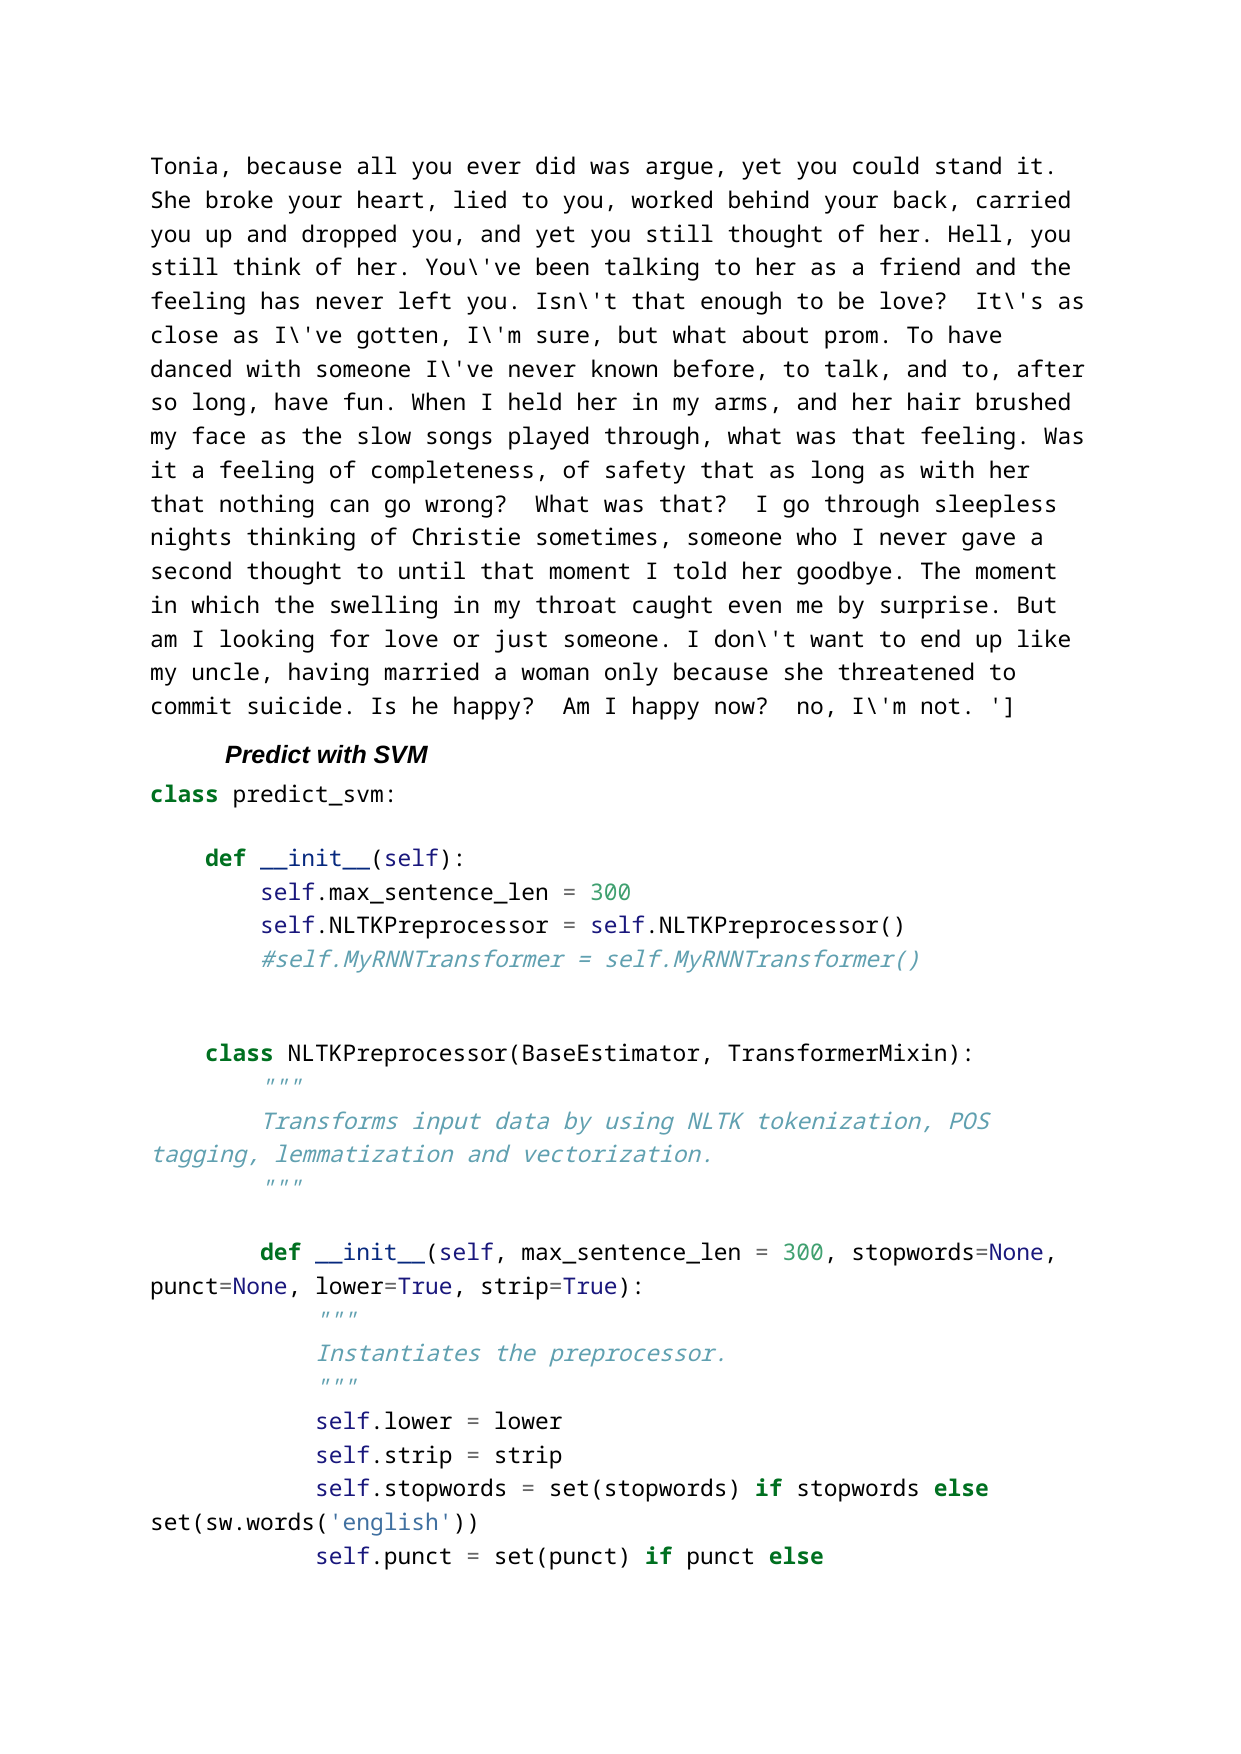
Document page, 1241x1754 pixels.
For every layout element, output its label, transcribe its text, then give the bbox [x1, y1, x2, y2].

text Tonia, because all you ever did was argue, yet you could stand it. She broke your heart, lied to you, worked behind your back, carried you up and dropped you, and yet you still thought of her. Hell, you still think of her. You\'ve been talking to her as a friend and the feeling has never left you. Isn\'t that enough to be love? It\'s as close as I\'ve gotten, I\'m sure, but what about prom. To have danced with someone I\'ve never known before, to talk, and to, after so long, have fun. When I held her in my arms, and her hair brushed my face as the slow songs played through, what was that feeling. Was it a feeling of completeness, of safety that as long as with her that nothing can go wrong? What was that? I go through sleepless nights thinking of Christie sometimes, someone who I never gave a second thought to until that moment I told her goodbye. The moment in which the swelling in my throat caught even me by surprise. But am I looking for love or just someone. I don\'t want to end up like my uncle, having married a woman only because she threatened to commit suicide. Is he happy? Am I happy now? no, I\'m not. '] [150, 150, 1090, 721]
text class predict_svm: def __init__(self): self.max_sentence_len = 300 self.NLTKPreprocessor = self.NLTKPreprocessor() #self.MyRNNTransformer = self.MyRNNTransformer() class NLTKPreprocessor(BaseEstimator, TransformerMixin): """ Transforms input data by using NLTK tokenization, POS tagging, lemmatization and vectorization. """ def __init__(self, max_sentence_len = 300, stopwords=None, punct=None, lower=True, strip=True): """ Instantiates the preprocessor. """ self.lower = lower self.strip = strip self.stopwords = set(stopwords) if stopwords else set(sw.words('english')) self.punct = set(punct) if punct else [150, 778, 1090, 1571]
subtitle Predict with SVM [150, 740, 1090, 769]
